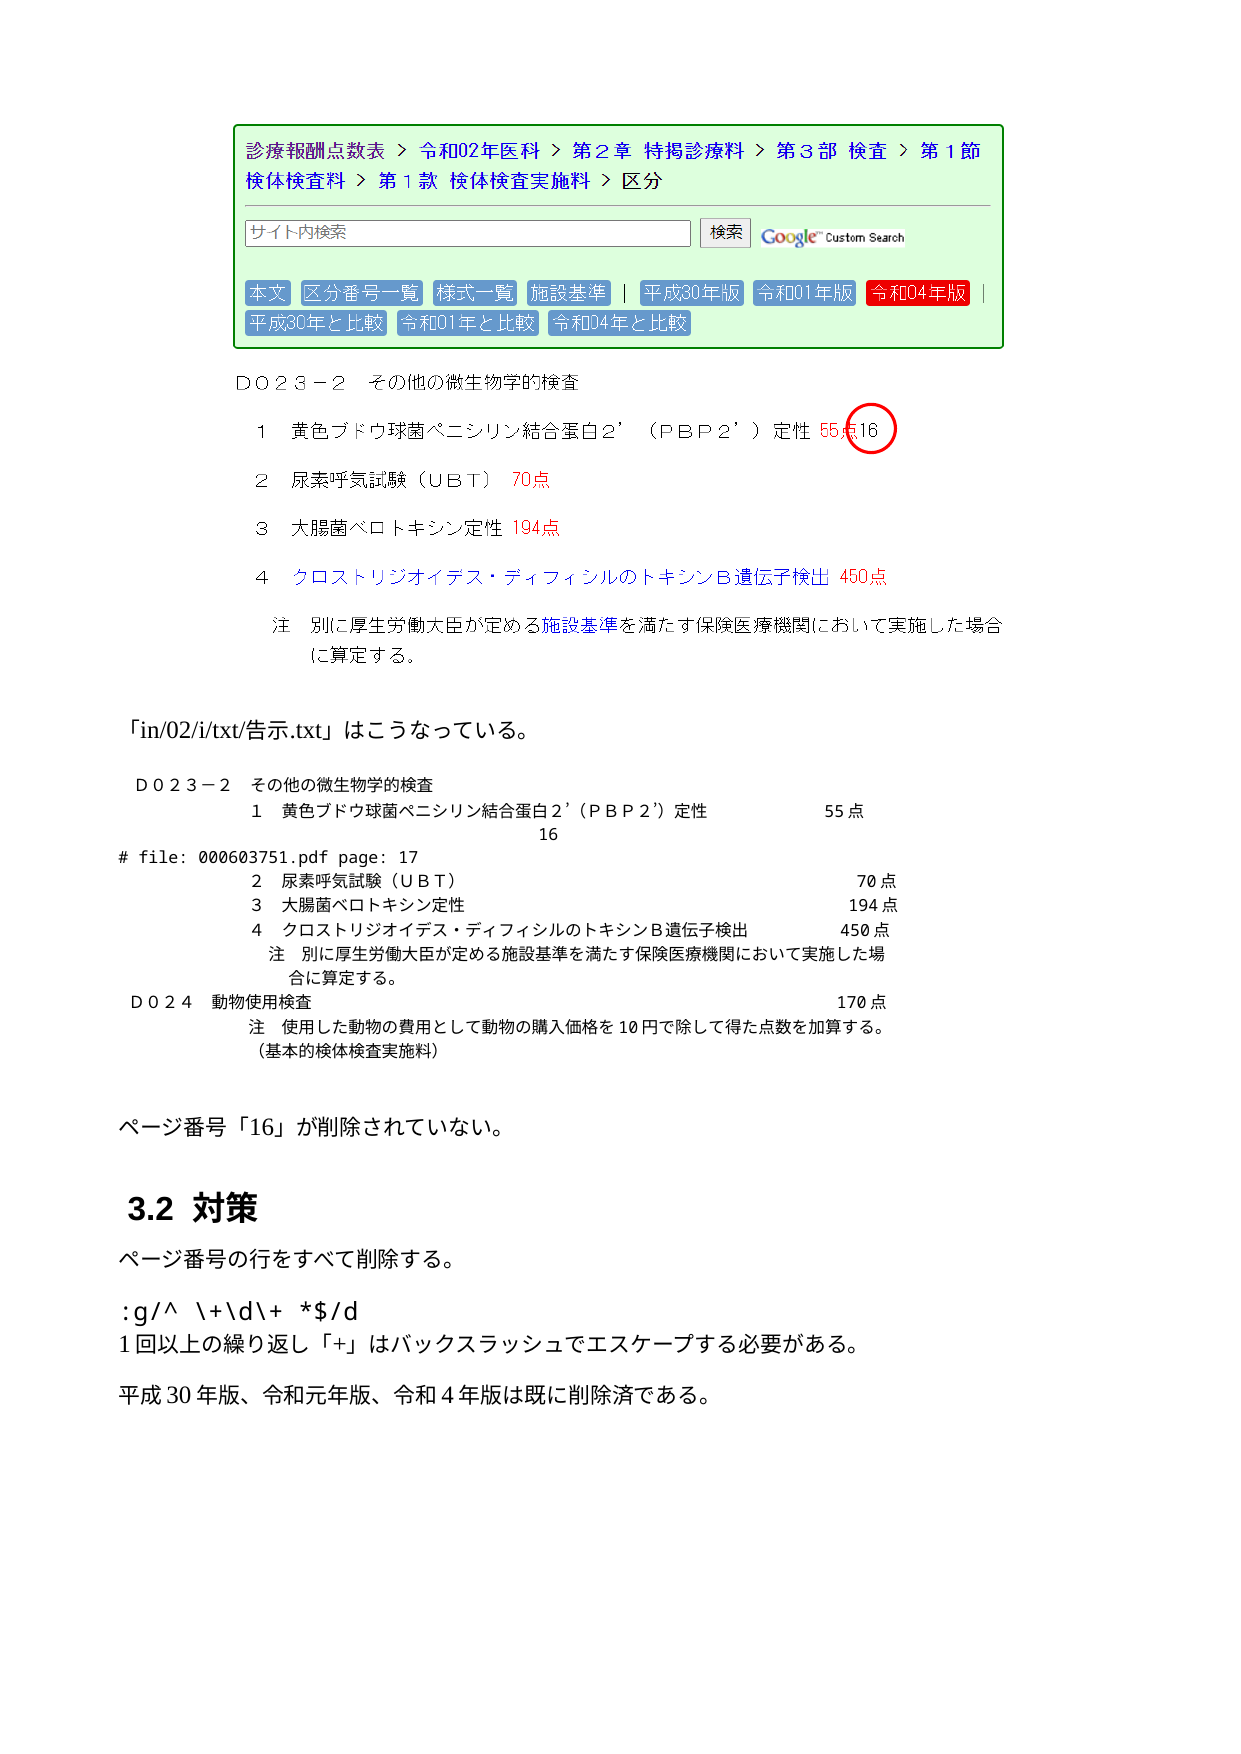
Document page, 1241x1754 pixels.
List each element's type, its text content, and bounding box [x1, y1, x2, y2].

text ページ番号「16」が削除されていない。 [118, 1110, 1122, 1141]
table_header :g/^ \+\d\+ *$/d [118, 1293, 1122, 1327]
table_header Ｄ０２３－２ その他の微生物学的検査 １ 黄色ブドウ球菌ペニシリン結合蛋白２’（ＰＢＰ２’）定性 55点 16 # file: 000603751.pdf page: 17 ２ 尿素呼気試験（ＵＢＴ） 70点 ３ 大腸菌ベロトキシン定性 194点 ４ クロストリジオイデス・ディフィシルのトキシンＢ遺伝子検出 450点 注 別に厚生労働大臣が定める施設基準を満たす保険医療機関において実施した場 合に算定する。 Ｄ０２４ 動物使用検査 170点 注 使用した動物の費用として動物の購入価格を10円で除して得た点数を加算する。 （基本的検体検査実施料） [118, 764, 1122, 1062]
text ページ番号の行をすべて削除する。 [118, 1242, 1122, 1274]
subtitle 対策 [118, 1182, 1122, 1230]
text 平成30年版、令和元年版、令和4年版は既に削除済である。 [118, 1378, 1122, 1410]
text 1回以上の繰り返し「+」はバックスラッシュでエスケープする必要がある。 [118, 1327, 1122, 1359]
text 「in/02/i/txt/告示.txt」はこうなっている。 [118, 118, 1122, 745]
